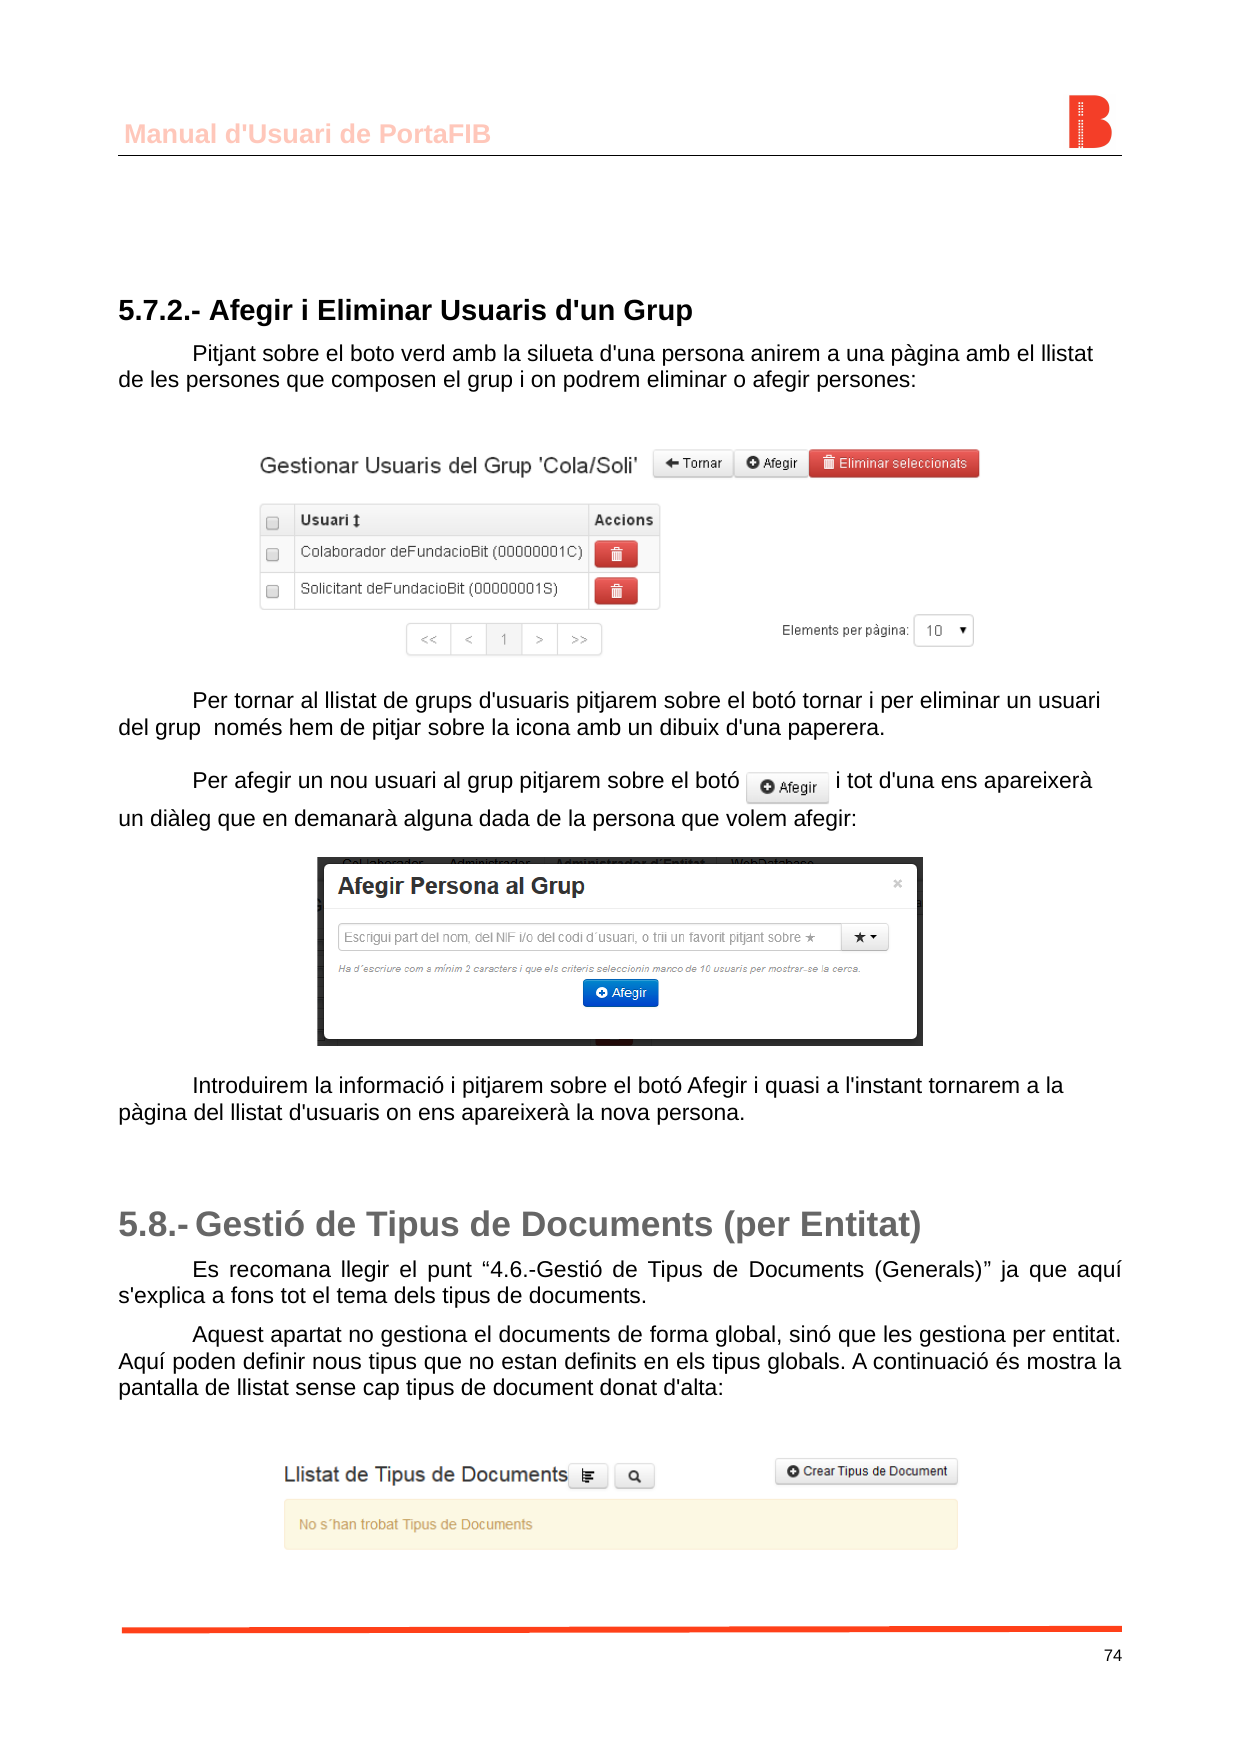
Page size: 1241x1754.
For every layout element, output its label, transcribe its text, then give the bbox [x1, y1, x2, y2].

subtitle Afegir i Eliminar Usuaris d'un Grup [118, 293, 1122, 327]
picture [251, 445, 989, 662]
text Introduirem la informació i pitjarem sobre el botó Afegir i quasi a l'instant tornarem a la pàgina del llistat d'usuaris on ens apareixerà la nova persona. [118, 1072, 1122, 1125]
text Pitjant sobre el boto verd amb la silueta d'una persona anirem a una pàgina amb el llistat de les persones que composen el grup i on podrem eliminar o afegir persones: [118, 339, 1122, 392]
text Per afegir un nou usuari al grup pitjarem sobre el botó i tot d'una ens apareixerà un diàleg que en demanarà alguna dada de la persona que volem afegir: [118, 767, 1122, 831]
picture [317, 857, 923, 1046]
picture [1063, 94, 1117, 150]
subtitle Gestió de Tipus de Documents (per Entitat) [118, 1203, 1122, 1243]
picture [275, 1451, 965, 1563]
picture [746, 771, 830, 805]
text Aquest apartat no gestiona el documents de forma global, sinó que les gestiona per entitat. Aquí poden definir nous tipus que no estan definits en els tipus globals. A continuació és mostra la pantalla de llistat sense cap tipus de document donat d'alta: [118, 1321, 1122, 1400]
text Es recomana llegir el punt “4.6.-Gestió de Tipus de Documents (Generals)” ja que aquí s'explica a fons tot el tema dels tipus de documents. [118, 1256, 1122, 1309]
text Per tornar al llistat de grups d'usuaris pitjarem sobre el botó tornar i per eliminar un usuari del grup només hem de pitjar sobre la icona amb un dibuix d'una paperera. [118, 687, 1122, 740]
